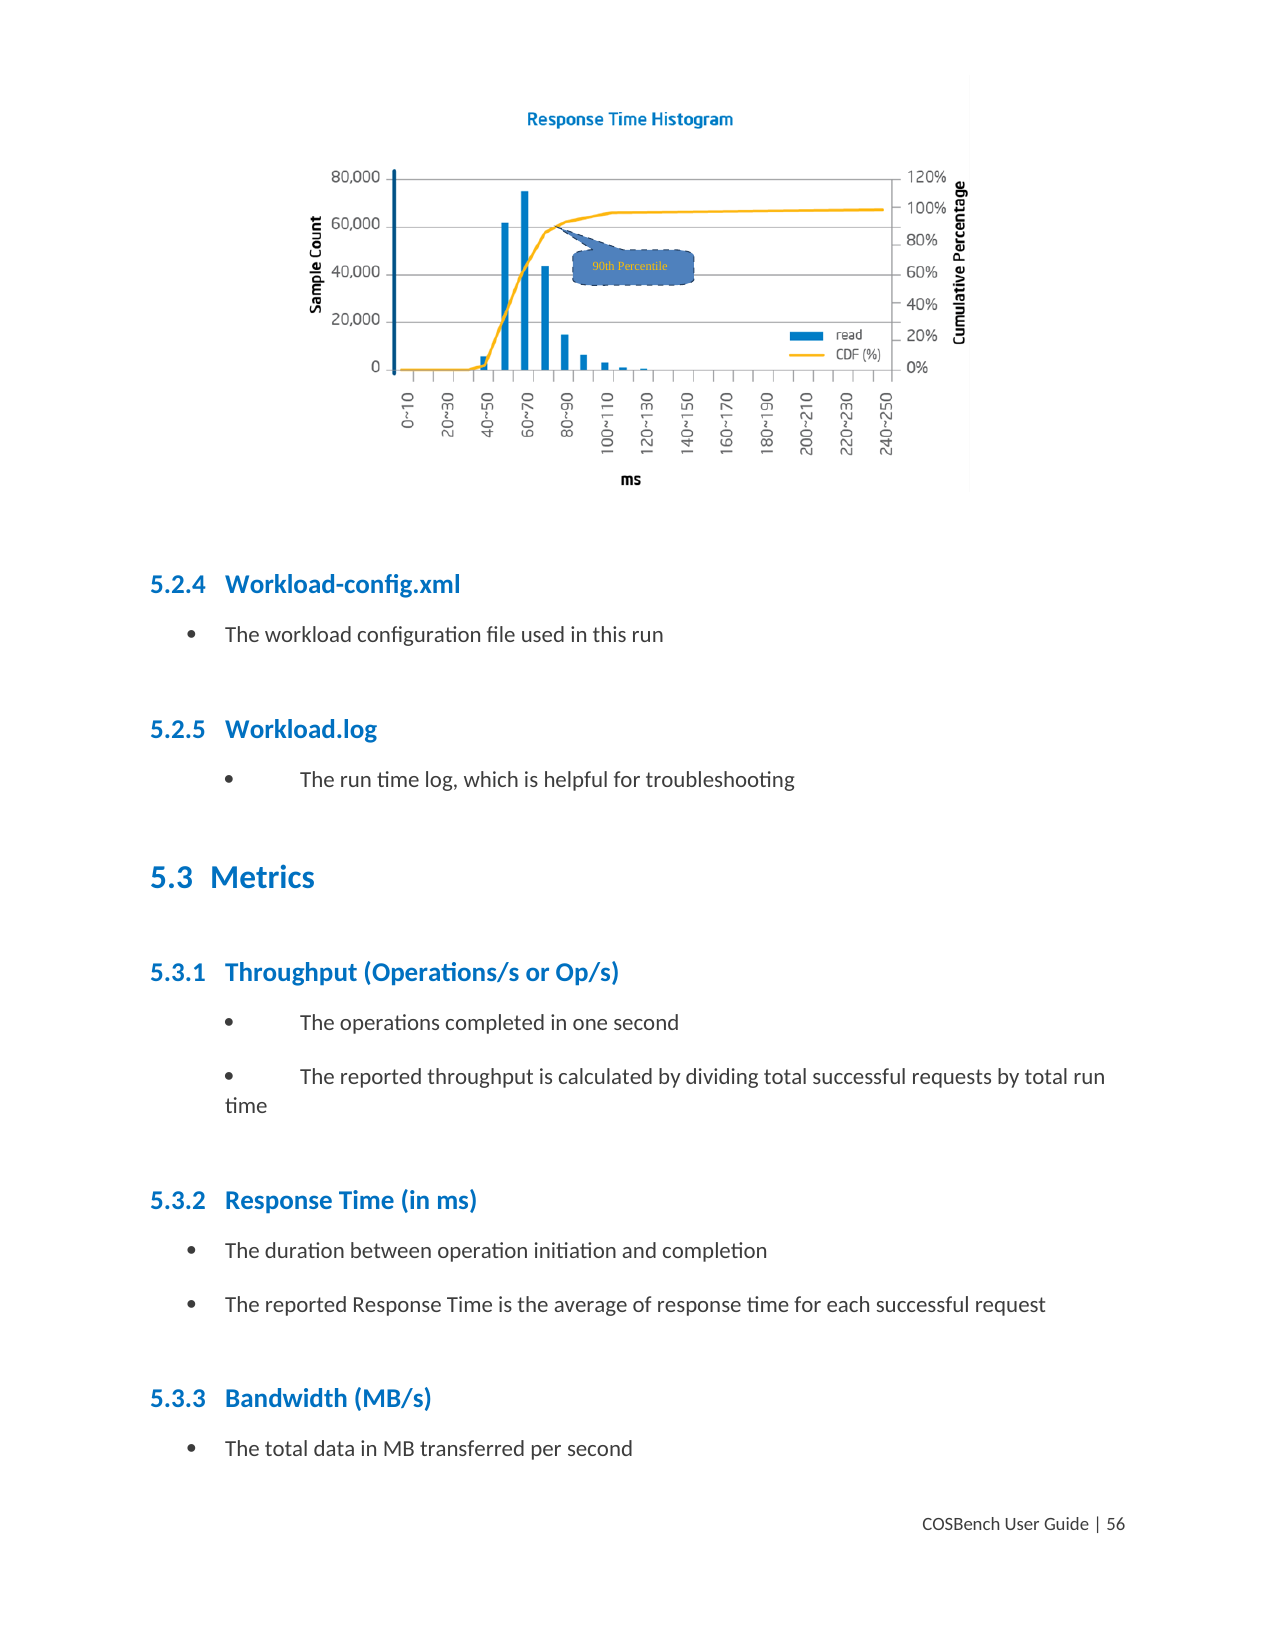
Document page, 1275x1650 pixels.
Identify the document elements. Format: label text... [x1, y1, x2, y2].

subtitle Workload.log [150, 712, 1125, 745]
list The reported Response Time is the average of response time for each successful request [187, 1290, 1125, 1318]
subtitle Bandwidth (MB/s) [150, 1381, 1125, 1414]
subtitle Throughput (Operations/s or Op/s) [150, 955, 1125, 988]
subtitle Response Time (in ms) [150, 1183, 1125, 1216]
list The total data in MB transferred per second [187, 1434, 1125, 1462]
list The workload configuration file used in this run [187, 620, 1125, 648]
subtitle Metrics [150, 857, 1125, 897]
list The operations completed in one second [225, 1008, 1125, 1036]
subtitle Workload-config.xml [150, 567, 1125, 600]
list The duration between operation initiation and completion [187, 1236, 1125, 1264]
list The reported throughput is calculated by dividing total successful requests by total run time [225, 1062, 1125, 1119]
list The run time log, which is helpful for troubleshooting [225, 765, 1125, 793]
